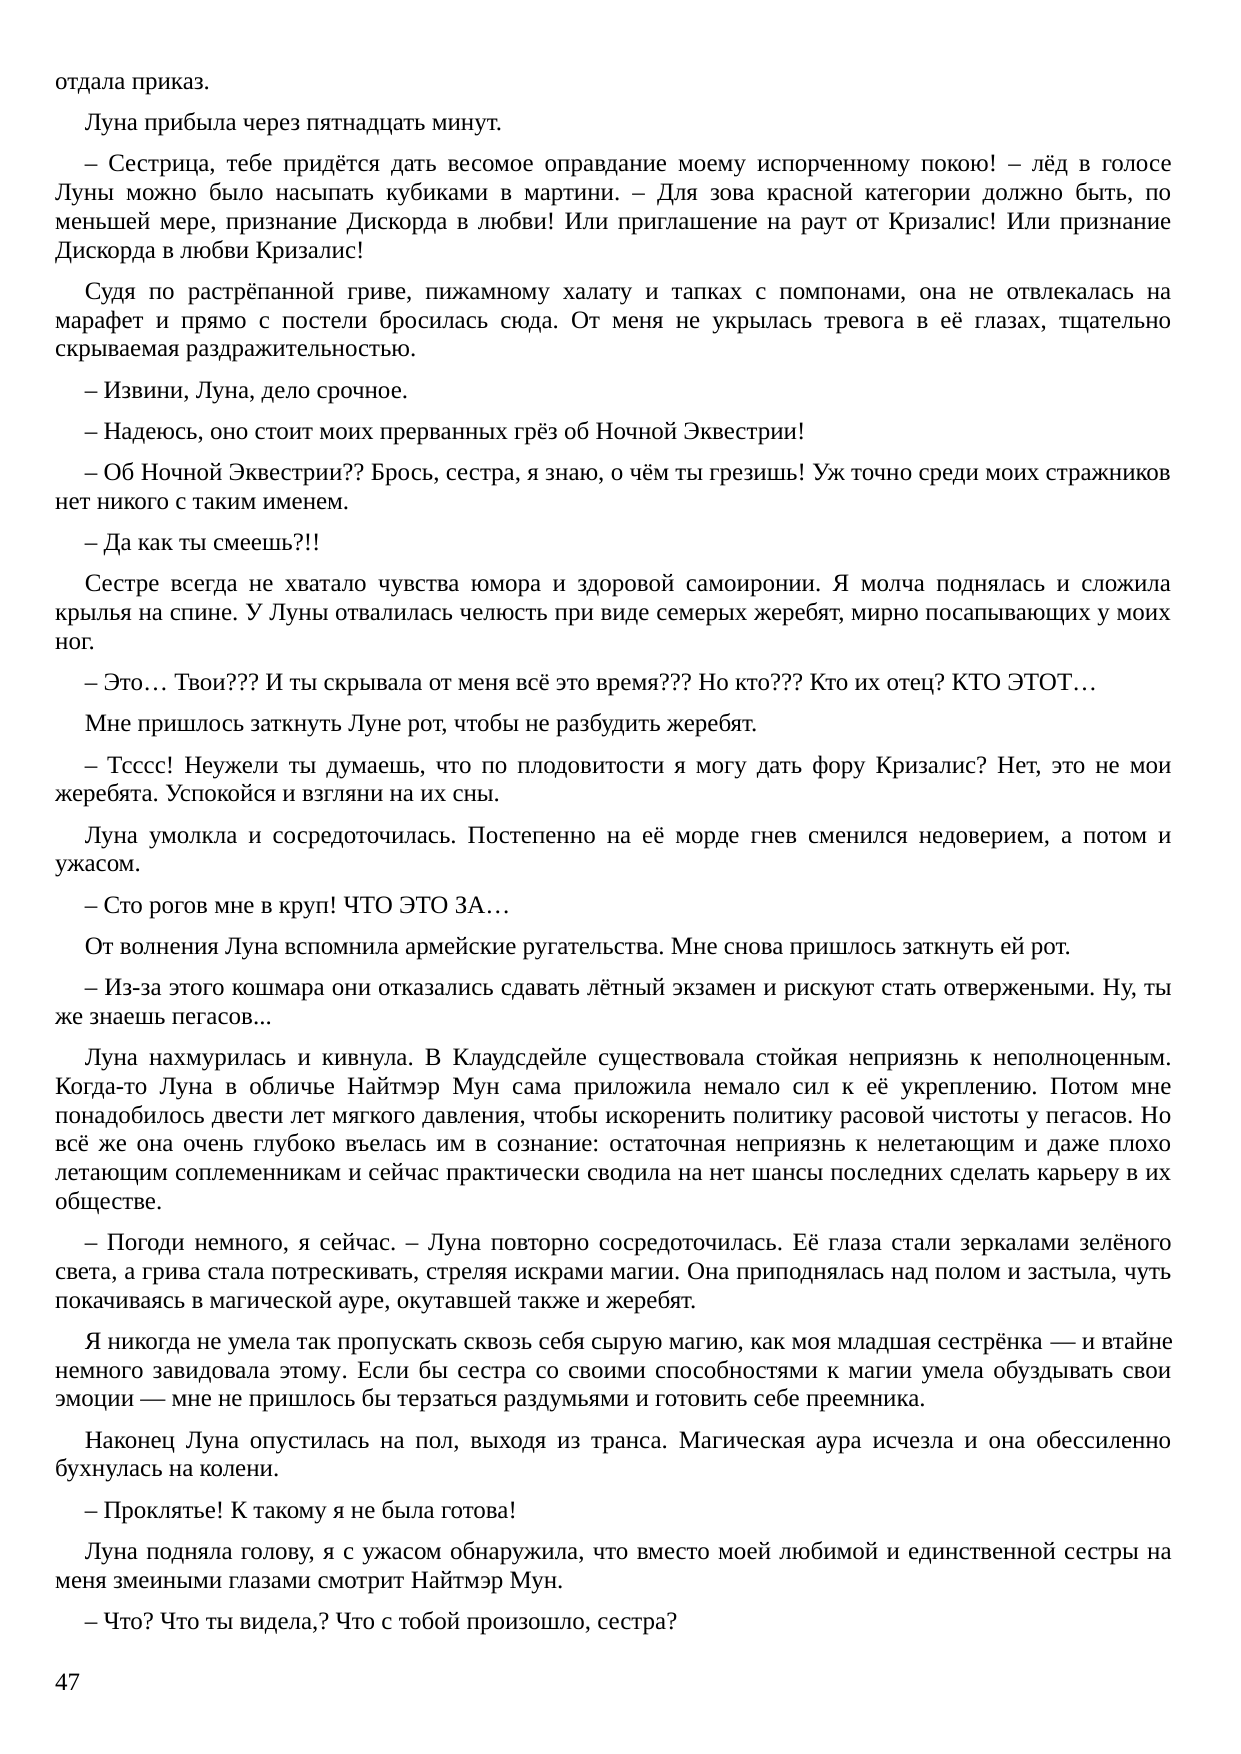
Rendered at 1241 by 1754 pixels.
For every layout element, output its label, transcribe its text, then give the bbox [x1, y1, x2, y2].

text – Об Ночной Эквестрии?? Брось, сестра, я знаю, о чём ты грезишь! Уж точно среди моих стражников нет никого с таким именем. [55, 457, 1173, 515]
text – Сто рогов мне в круп! ЧТО ЭТО ЗА… [55, 890, 1173, 918]
text – Из-за этого кошмара они отказались сдавать лётный экзамен и рискуют стать отвержеными. Ну, ты же знаешь пегасов... [55, 972, 1173, 1030]
text Луна умолкла и сосредоточилась. Постепенно на её морде гнев сменился недоверием, а потом и ужасом. [55, 820, 1173, 877]
text От волнения Луна вспомнила армейские ругательства. Мне снова пришлось заткнуть ей рот. [55, 931, 1173, 960]
text отдала приказ. [55, 66, 1173, 95]
text – Что? Что ты видела,? Что с тобой произошло, сестра? [55, 1606, 1173, 1635]
text – Надеюсь, оно стоит моих прерванных грёз об Ночной Эквестрии! [55, 416, 1173, 445]
text – Сестрица, тебе придётся дать весомое оправдание моему испорченному покою! – лёд в голосе Луны можно было насыпать кубиками в мартини. – Для зова красной категории должно быть, по меньшей мере, признание Дискорда в любви! Или приглашение на раут от Кризалис! Или признание Дискорда в любви Кризалис! [55, 148, 1173, 263]
text Я никогда не умела так пропускать сквозь себя сырую магию, как моя младшая сестрёнка — и втайне немного завидовала этому. Если бы сестра со своими способностями к магии умела обуздывать свои эмоции — мне не пришлось бы терзаться раздумьями и готовить себе преемника. [55, 1326, 1173, 1412]
text Наконец Луна опустилась на пол, выходя из транса. Магическая аура исчезла и она обессиленно бухнулась на колени. [55, 1425, 1173, 1482]
text – Да как ты смеешь?!! [55, 527, 1173, 556]
text Луна нахмурилась и кивнула. В Клаудсдейле существовала стойкая неприязнь к неполноценным. Когда-то Луна в обличье Найтмэр Мун сама приложила немало сил к её укреплению. Потом мне понадобилось двести лет мягкого давления, чтобы искоренить политику расовой чистоты у пегасов. Но всё же она очень глубоко въелась им в сознание: остаточная неприязнь к нелетающим и даже плохо летающим соплеменникам и сейчас практически сводила на нет шансы последних сделать карьеру в их обществе. [55, 1042, 1173, 1215]
text Луна подняла голову, я с ужасом обнаружила, что вместо моей любимой и единственной сестры на меня змеиными глазами смотрит Найтмэр Мун. [55, 1536, 1173, 1593]
text Сестре всегда не хватало чувства юмора и здоровой самоиронии. Я молча поднялась и сложила крылья на спине. У Луны отвалилась челюсть при виде семерых жеребят, мирно посапывающих у моих ног. [55, 568, 1173, 655]
text – Погоди немного, я сейчас. – Луна повторно сосредоточилась. Её глаза стали зеркалами зелёного света, а грива стала потрескивать, стреляя искрами магии. Она приподнялась над полом и застыла, чуть покачиваясь в магической ауре, окутавшей также и жеребят. [55, 1227, 1173, 1313]
text – Извини, Луна, дело срочное. [55, 375, 1173, 403]
text Судя по растрёпанной гриве, пижамному халату и тапках с помпонами, она не отвлекалась на марафет и прямо с постели бросилась сюда. От меня не укрылась тревога в её глазах, тщательно скрываемая раздражительностью. [55, 276, 1173, 362]
text – Это… Твои??? И ты скрывала от меня всё это время??? Но кто??? Кто их отец? КТО ЭТОТ… [55, 667, 1173, 696]
text Луна прибыла через пятнадцать минут. [55, 107, 1173, 136]
text – Тсссс! Неужели ты думаешь, что по плодовитости я могу дать фору Кризалис? Нет, это не мои жеребята. Успокойся и взгляни на их сны. [55, 750, 1173, 807]
text – Проклятье! К такому я не была готова! [55, 1495, 1173, 1523]
text Мне пришлось заткнуть Луне рот, чтобы не разбудить жеребят. [55, 708, 1173, 737]
